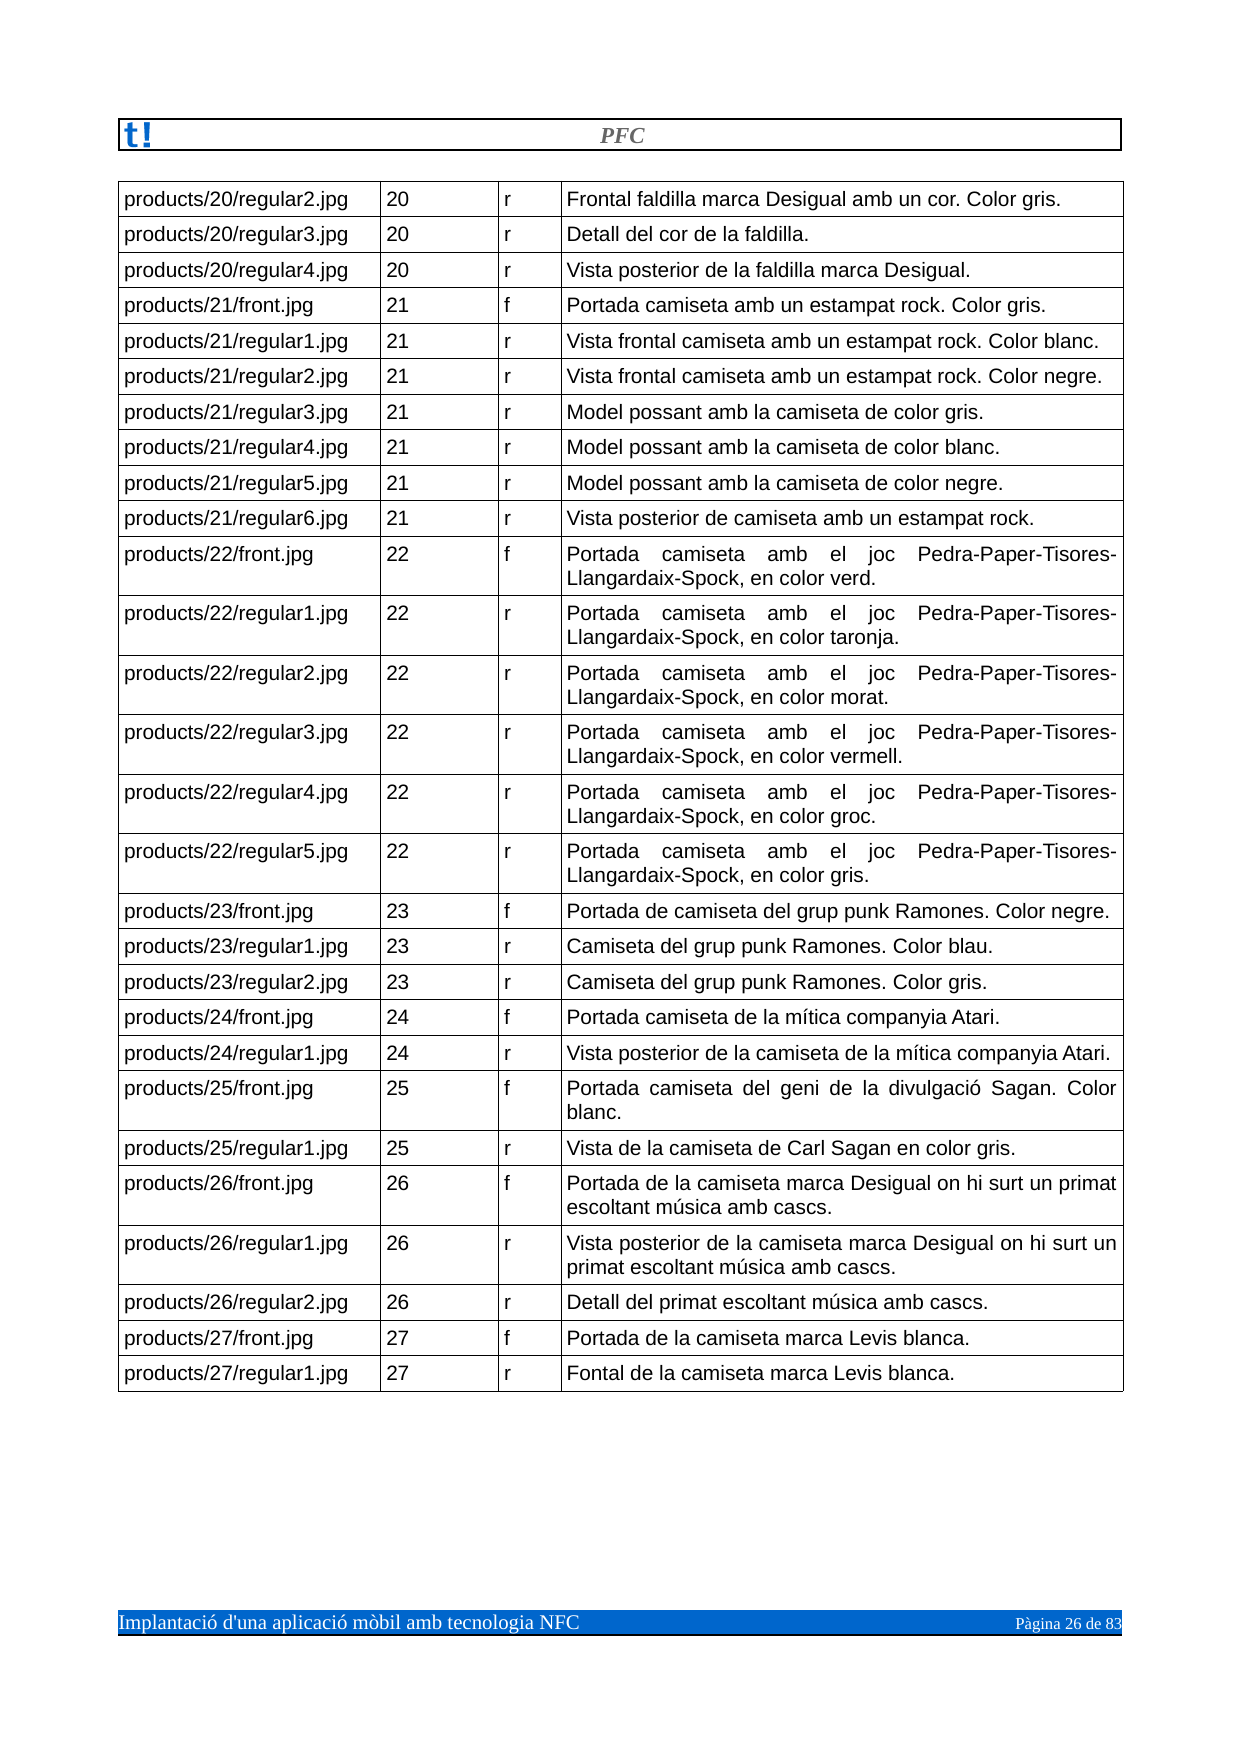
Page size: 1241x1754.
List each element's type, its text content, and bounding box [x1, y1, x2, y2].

table_cell Portada camiseta amb el joc Pedra-Paper-Tisores-Llangardaix-Spock, en color verd. [562, 537, 1123, 595]
table_cell products/20/regular2.jpg [119, 182, 380, 216]
table_cell 22 [381, 834, 498, 893]
table_cell Portada camiseta amb el joc Pedra-Paper-Tisores-Llangardaix-Spock, en color taronja. [562, 596, 1123, 655]
table_cell products/23/regular1.jpg [119, 929, 380, 964]
table_cell 25 [381, 1131, 498, 1165]
table_cell products/22/regular3.jpg [119, 715, 380, 774]
table_cell 25 [381, 1071, 498, 1130]
table_cell products/21/regular3.jpg [119, 395, 380, 429]
table_cell Frontal faldilla marca Desigual amb un cor. Color gris. [562, 182, 1123, 216]
table_cell r [499, 1131, 561, 1165]
table_cell products/24/front.jpg [119, 1000, 380, 1035]
table_cell products/22/regular1.jpg [119, 596, 380, 655]
table_cell r [499, 656, 561, 714]
table_cell Portada camiseta de la mítica companyia Atari. [562, 1000, 1123, 1035]
table_cell Portada camiseta del geni de la divulgació Sagan. Color blanc. [562, 1071, 1123, 1130]
table_cell products/21/regular6.jpg [119, 501, 380, 536]
table_cell 26 [381, 1285, 498, 1320]
table_cell r [499, 324, 561, 358]
table_cell products/21/regular2.jpg [119, 359, 380, 394]
table_cell products/21/regular5.jpg [119, 466, 380, 500]
table_cell Vista de la camiseta de Carl Sagan en color gris. [562, 1131, 1123, 1165]
table_cell Vista posterior de la faldilla marca Desigual. [562, 253, 1123, 287]
table_cell products/21/front.jpg [119, 288, 380, 323]
table_cell Vista frontal camiseta amb un estampat rock. Color blanc. [562, 324, 1123, 358]
table_cell f [499, 1071, 561, 1130]
table_cell products/25/regular1.jpg [119, 1131, 380, 1165]
table_cell r [499, 1226, 561, 1284]
table_cell r [499, 965, 561, 999]
table_cell 20 [381, 253, 498, 287]
table_cell products/23/front.jpg [119, 894, 380, 928]
table_cell products/27/regular1.jpg [119, 1356, 380, 1391]
table_cell r [499, 775, 561, 833]
table_cell 23 [381, 929, 498, 964]
table_cell Portada camiseta amb el joc Pedra-Paper-Tisores-Llangardaix-Spock, en color gris. [562, 834, 1123, 893]
table_cell f [499, 1000, 561, 1035]
table_cell r [499, 466, 561, 500]
table_cell 21 [381, 324, 498, 358]
table_cell Camiseta del grup punk Ramones. Color blau. [562, 929, 1123, 964]
table_cell products/22/front.jpg [119, 537, 380, 595]
table_cell r [499, 834, 561, 893]
table_cell 22 [381, 656, 498, 714]
table_cell r [499, 253, 561, 287]
table_cell Detall del cor de la faldilla. [562, 217, 1123, 252]
table_cell 20 [381, 182, 498, 216]
table_cell f [499, 1166, 561, 1225]
table_cell 27 [381, 1356, 498, 1391]
table_cell products/20/regular3.jpg [119, 217, 380, 252]
table_cell Portada de camiseta del grup punk Ramones. Color negre. [562, 894, 1123, 928]
table_cell 21 [381, 288, 498, 323]
table_cell products/25/front.jpg [119, 1071, 380, 1130]
table_cell 24 [381, 1036, 498, 1070]
table_cell r [499, 596, 561, 655]
table_cell Model possant amb la camiseta de color negre. [562, 466, 1123, 500]
table_cell products/23/regular2.jpg [119, 965, 380, 999]
table_cell products/24/regular1.jpg [119, 1036, 380, 1070]
table_cell products/21/regular4.jpg [119, 430, 380, 465]
table_cell r [499, 1356, 561, 1391]
table_cell Vista posterior de la camiseta marca Desigual on hi surt un primat escoltant música amb cascs. [562, 1226, 1123, 1284]
table_cell 21 [381, 466, 498, 500]
table_cell Fontal de la camiseta marca Levis blanca. [562, 1356, 1123, 1391]
table_cell f [499, 1321, 561, 1355]
table_cell 21 [381, 359, 498, 394]
table_cell products/26/regular2.jpg [119, 1285, 380, 1320]
table_cell f [499, 537, 561, 595]
table_cell 26 [381, 1166, 498, 1225]
table_cell products/26/front.jpg [119, 1166, 380, 1225]
table_cell f [499, 288, 561, 323]
table_cell r [499, 1036, 561, 1070]
table_cell products/22/regular5.jpg [119, 834, 380, 893]
table_cell r [499, 929, 561, 964]
table_cell 20 [381, 217, 498, 252]
table_cell 23 [381, 894, 498, 928]
table_cell Portada de la camiseta marca Levis blanca. [562, 1321, 1123, 1355]
table_cell Portada camiseta amb un estampat rock. Color gris. [562, 288, 1123, 323]
table_cell 24 [381, 1000, 498, 1035]
table_cell Portada de la camiseta marca Desigual on hi surt un primat escoltant música amb cascs. [562, 1166, 1123, 1225]
table_cell Vista posterior de la camiseta de la mítica companyia Atari. [562, 1036, 1123, 1070]
table_cell r [499, 359, 561, 394]
table_cell Portada camiseta amb el joc Pedra-Paper-Tisores-Llangardaix-Spock, en color groc. [562, 775, 1123, 833]
table_cell products/27/front.jpg [119, 1321, 380, 1355]
table_cell Portada camiseta amb el joc Pedra-Paper-Tisores-Llangardaix-Spock, en color morat. [562, 656, 1123, 714]
table_cell Model possant amb la camiseta de color gris. [562, 395, 1123, 429]
table_cell 22 [381, 537, 498, 595]
table_cell r [499, 501, 561, 536]
table_cell Vista frontal camiseta amb un estampat rock. Color negre. [562, 359, 1123, 394]
table_cell 22 [381, 775, 498, 833]
table_cell products/21/regular1.jpg [119, 324, 380, 358]
table_cell 22 [381, 715, 498, 774]
table_cell 21 [381, 501, 498, 536]
table_cell Camiseta del grup punk Ramones. Color gris. [562, 965, 1123, 999]
table_cell r [499, 1285, 561, 1320]
table_cell Model possant amb la camiseta de color blanc. [562, 430, 1123, 465]
table_cell products/20/regular4.jpg [119, 253, 380, 287]
table_cell products/22/regular2.jpg [119, 656, 380, 714]
picture [123, 121, 151, 148]
table_cell r [499, 217, 561, 252]
table_cell 22 [381, 596, 498, 655]
table_cell 21 [381, 395, 498, 429]
table_cell products/22/regular4.jpg [119, 775, 380, 833]
table_cell 21 [381, 430, 498, 465]
table_cell Portada camiseta amb el joc Pedra-Paper-Tisores-Llangardaix-Spock, en color vermell. [562, 715, 1123, 774]
table_cell 27 [381, 1321, 498, 1355]
table_cell 26 [381, 1226, 498, 1284]
table_cell f [499, 894, 561, 928]
table_cell Vista posterior de camiseta amb un estampat rock. [562, 501, 1123, 536]
table_cell r [499, 430, 561, 465]
table_cell 23 [381, 965, 498, 999]
table_cell r [499, 182, 561, 216]
table_cell Detall del primat escoltant música amb cascs. [562, 1285, 1123, 1320]
table_cell r [499, 715, 561, 774]
table_cell products/26/regular1.jpg [119, 1226, 380, 1284]
table_cell r [499, 395, 561, 429]
